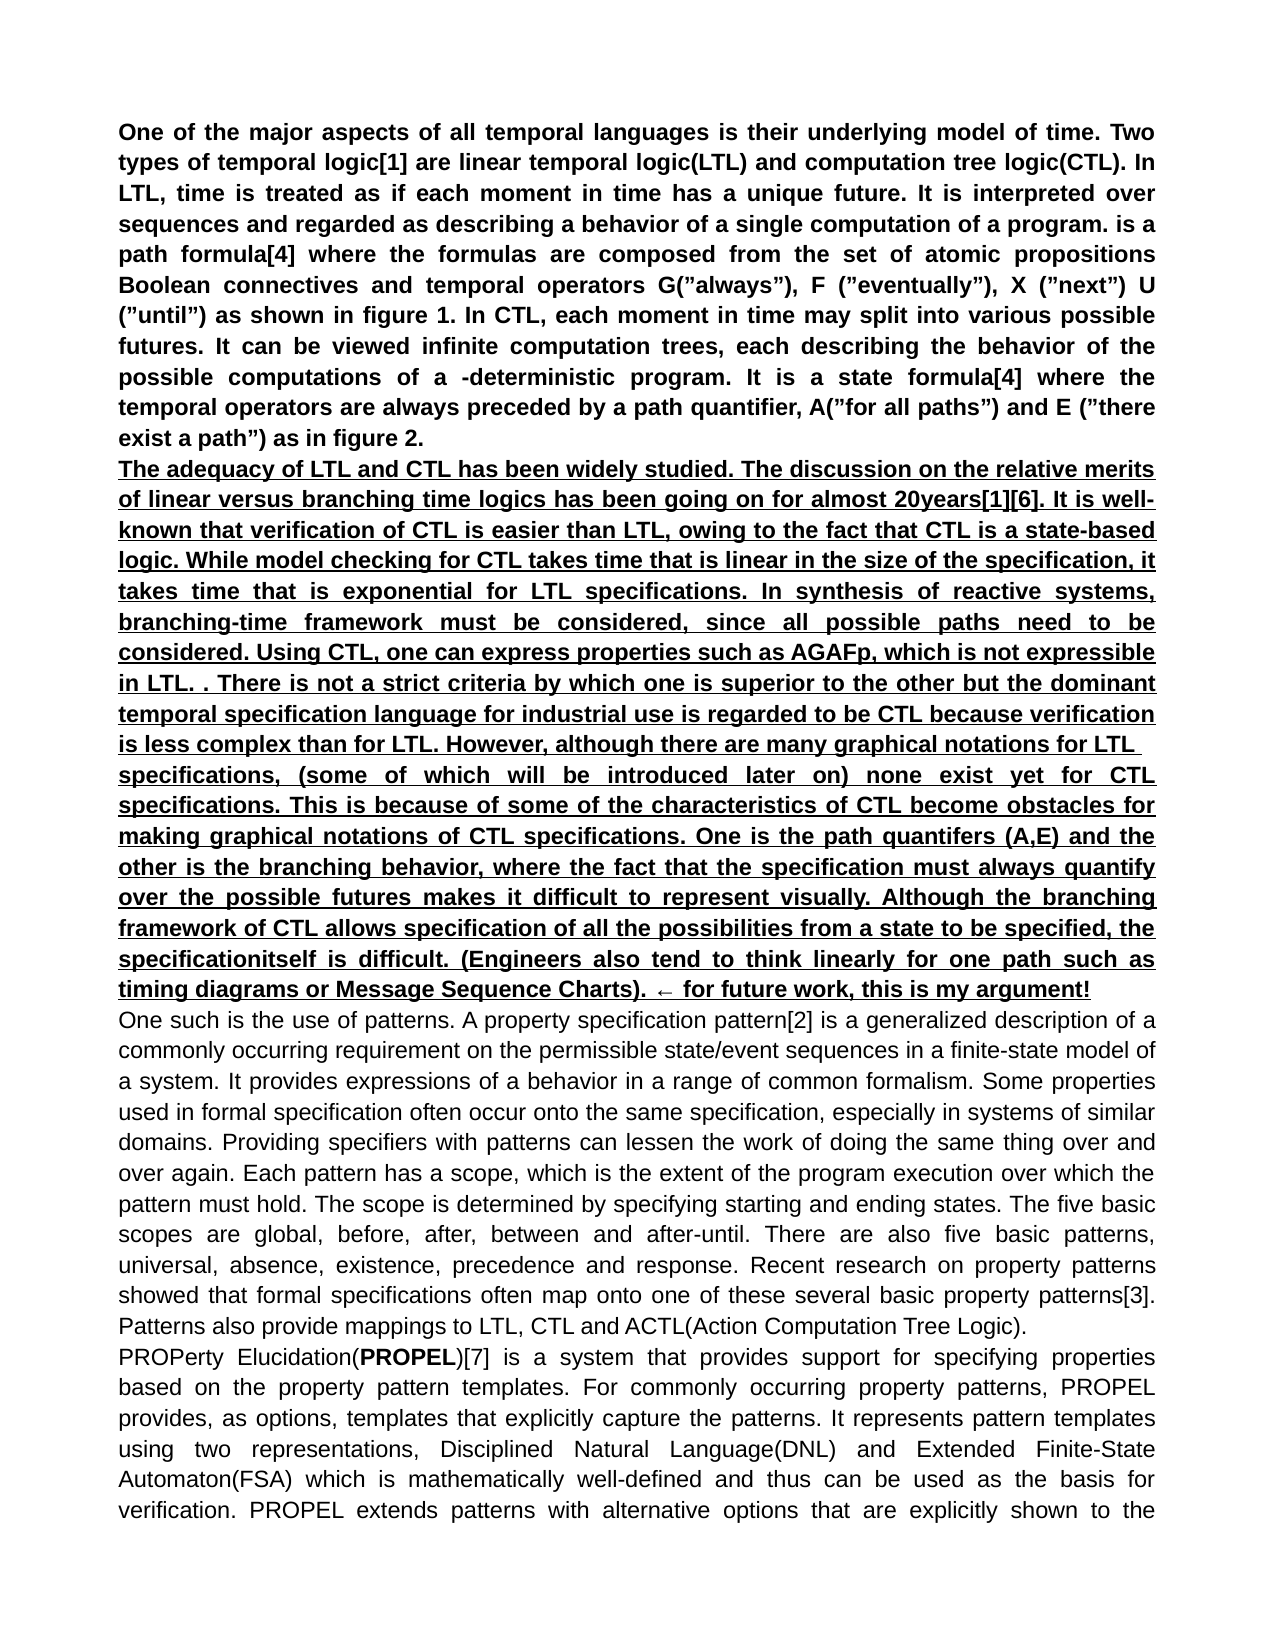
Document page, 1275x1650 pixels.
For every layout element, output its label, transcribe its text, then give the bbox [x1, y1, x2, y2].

text One such is the use of patterns. A property specification pattern[2] is a generalized description of a commonly occurring requirement on the permissible state/event sequences in a finite-state model of a system. It provides expressions of a behavior in a range of common formalism. Some properties used in formal specification often occur onto the same specification, especially in systems of similar domains. Providing specifiers with patterns can lessen the work of doing the same thing over and over again. Each pattern has a scope, which is the extent of the program execution over which the pattern must hold. The scope is determined by specifying starting and ending states. The five basic scopes are global, before, after, between and after-until. There are also five basic patterns, universal, absence, existence, precedence and response. Recent research on property patterns showed that formal specifications often map onto one of these several basic property patterns[3]. Patterns also provide mappings to LTL, CTL and ACTL(Action Computation Tree Logic). [118, 1006, 1157, 1339]
text PROPerty Elucidation(PROPEL)[7] is a system that provides support for specifying properties based on the property pattern templates. For commonly occurring property patterns, PROPEL provides, as options, templates that explicitly capture the patterns. It represents pattern templates using two representations, Disciplined Natural Language(DNL) and Extended Finite-State Automaton(FSA) which is mathematically well-defined and thus can be used as the basis for verification. PROPEL extends patterns with alternative options that are explicitly shown to the [118, 1343, 1157, 1523]
text temporal specification language for industrial use is regarded to be CTL because verification is less complex than for LTL. However, although there are many graphical notations for LTL [118, 694, 1157, 757]
text The adequacy of LTL and CTL has been widely studied. The discussion on the relative merits of linear versus branching time logics has been going on for almost 20years[1][6]. It is well-known that verification of CTL is easier than LTL, owing to the fact that CTL is a state-based [118, 455, 1157, 540]
text specifications, (some of which will be introduced later on) none exist yet for CTL [118, 761, 1157, 785]
text logic. While model checking for CTL takes time that is linear in the size of the specification, it takes time that is exponential for LTL specifications. In synthesis of reactive systems, branching-time framework must be considered, since all possible paths need to be considered. Using CTL, one can express properties such as AGAFp, which is not expressible [118, 541, 1157, 666]
text in LTL. . There is not a strict criteria by which one is superior to the other but the dominant [118, 669, 1157, 693]
text specifications. This is because of some of the characteristics of CTL become obstacles for making graphical notations of CTL specifications. One is the path quantifers (A,E) and the other is the branching behavior, where the fact that the specification must always quantify over the possible futures makes it difficult to represent visually. Although the branching [118, 786, 1157, 907]
text framework of CTL allows specification of all the possibilities from a state to be specified, the specificationitself is difficult. (Engineers also tend to think linearly for one path such as timing diagrams or Message Sequence Charts). ← for future work, this is my argument! [118, 909, 1157, 1002]
text One of the major aspects of all temporal languages is their underlying model of time. Two types of temporal logic[1] are linear temporal logic(LTL) and computation tree logic(CTL). In LTL, time is treated as if each moment in time has a unique future. It is interpreted over sequences and regarded as describing a behavior of a single computation of a program. is a path formula[4] where the formulas are composed from the set of atomic propositions Boolean connectives and temporal operators G(”always”), F (”eventually”), X (”next”) U (”until”) as shown in figure 1. In CTL, each moment in time may split into various possible futures. It can be viewed infinite computation trees, each describing the behavior of the possible computations of a -deterministic program. It is a state formula[4] where the temporal operators are always preceded by a path quantifier, A(”for all paths”) and E (”there exist a path”) as in figure 2. [118, 118, 1157, 451]
